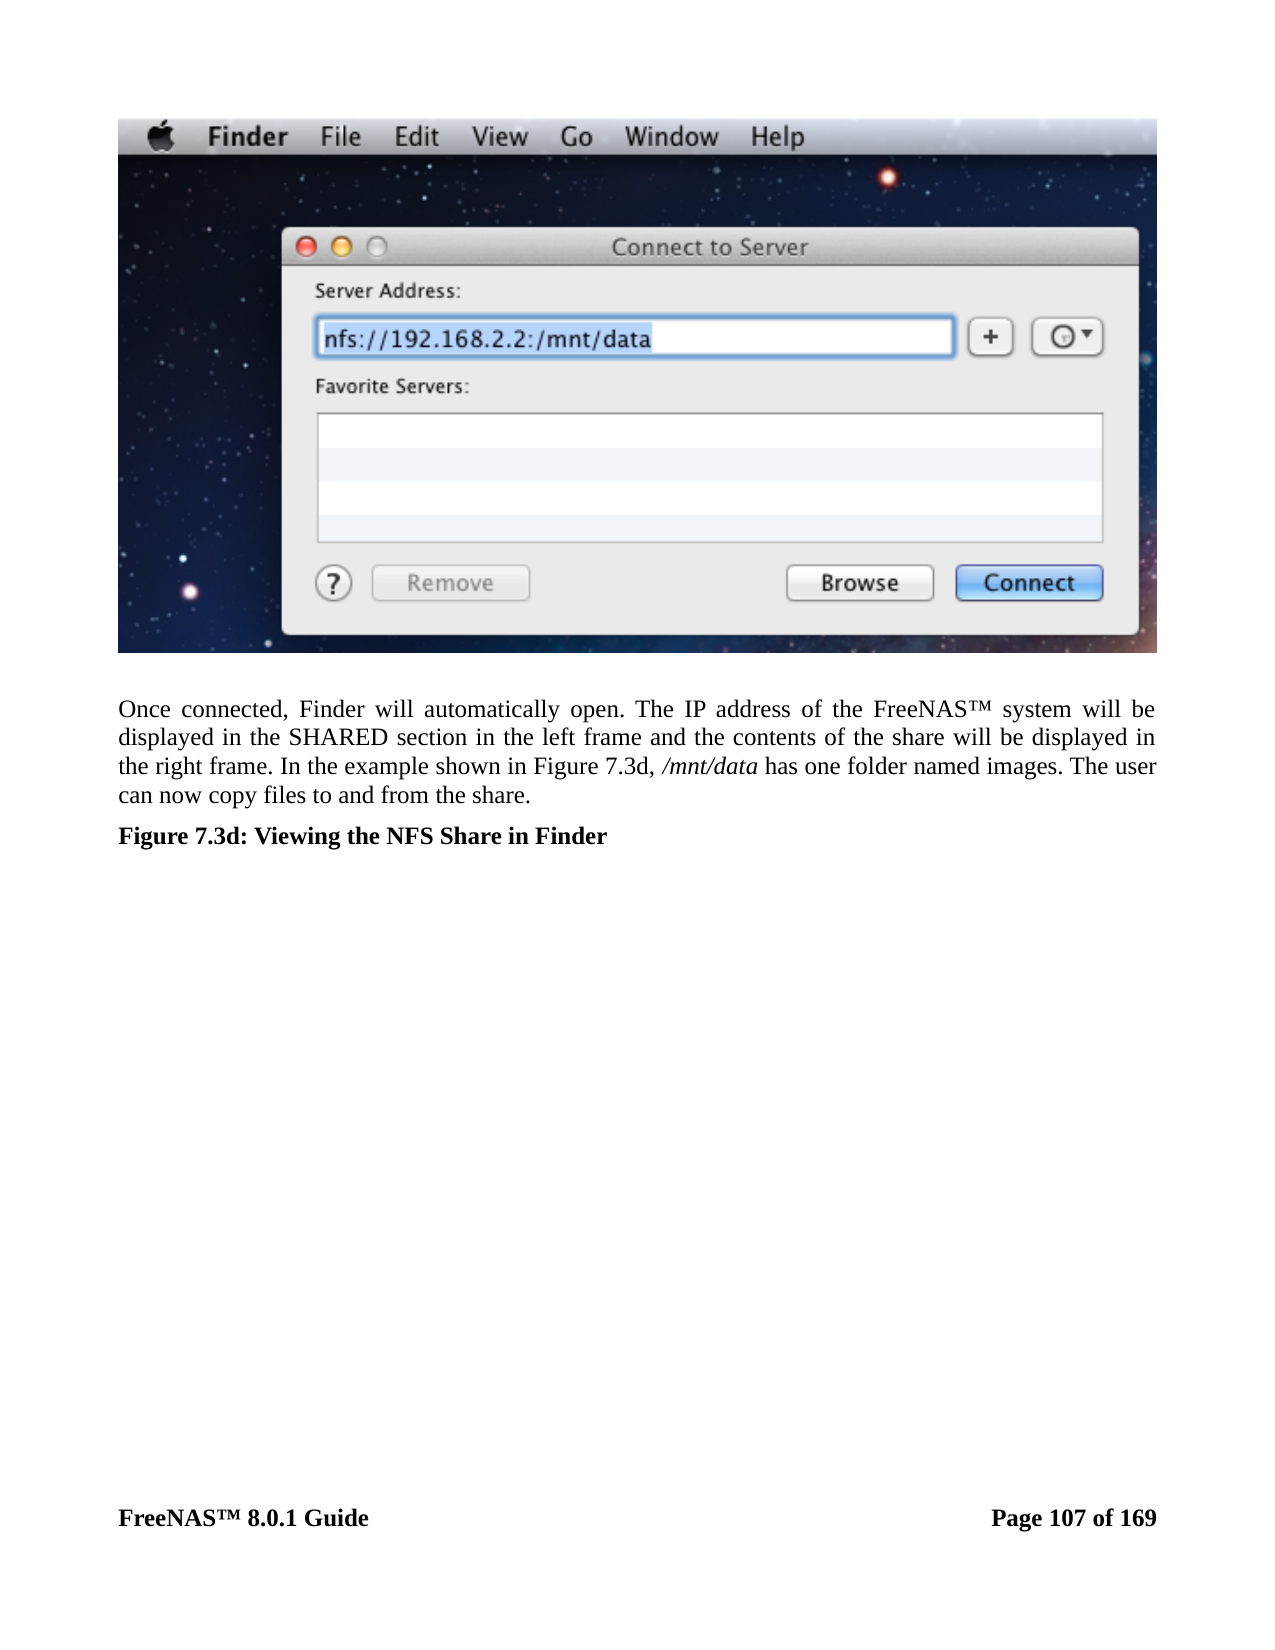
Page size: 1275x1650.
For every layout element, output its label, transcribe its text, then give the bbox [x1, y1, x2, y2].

text Once connected, Finder will automatically open. The IP address of the FreeNAS™ system will be displayed in the SHARED section in the left frame and the contents of the share will be displayed in the right frame. In the example shown in Figure 7.3d, /mnt/data has one folder named images. The user can now copy files to and from the share. [118, 694, 1157, 809]
text Figure 7.3d: Viewing the NFS Share in Finder [118, 821, 1157, 850]
picture [118, 118, 1157, 653]
